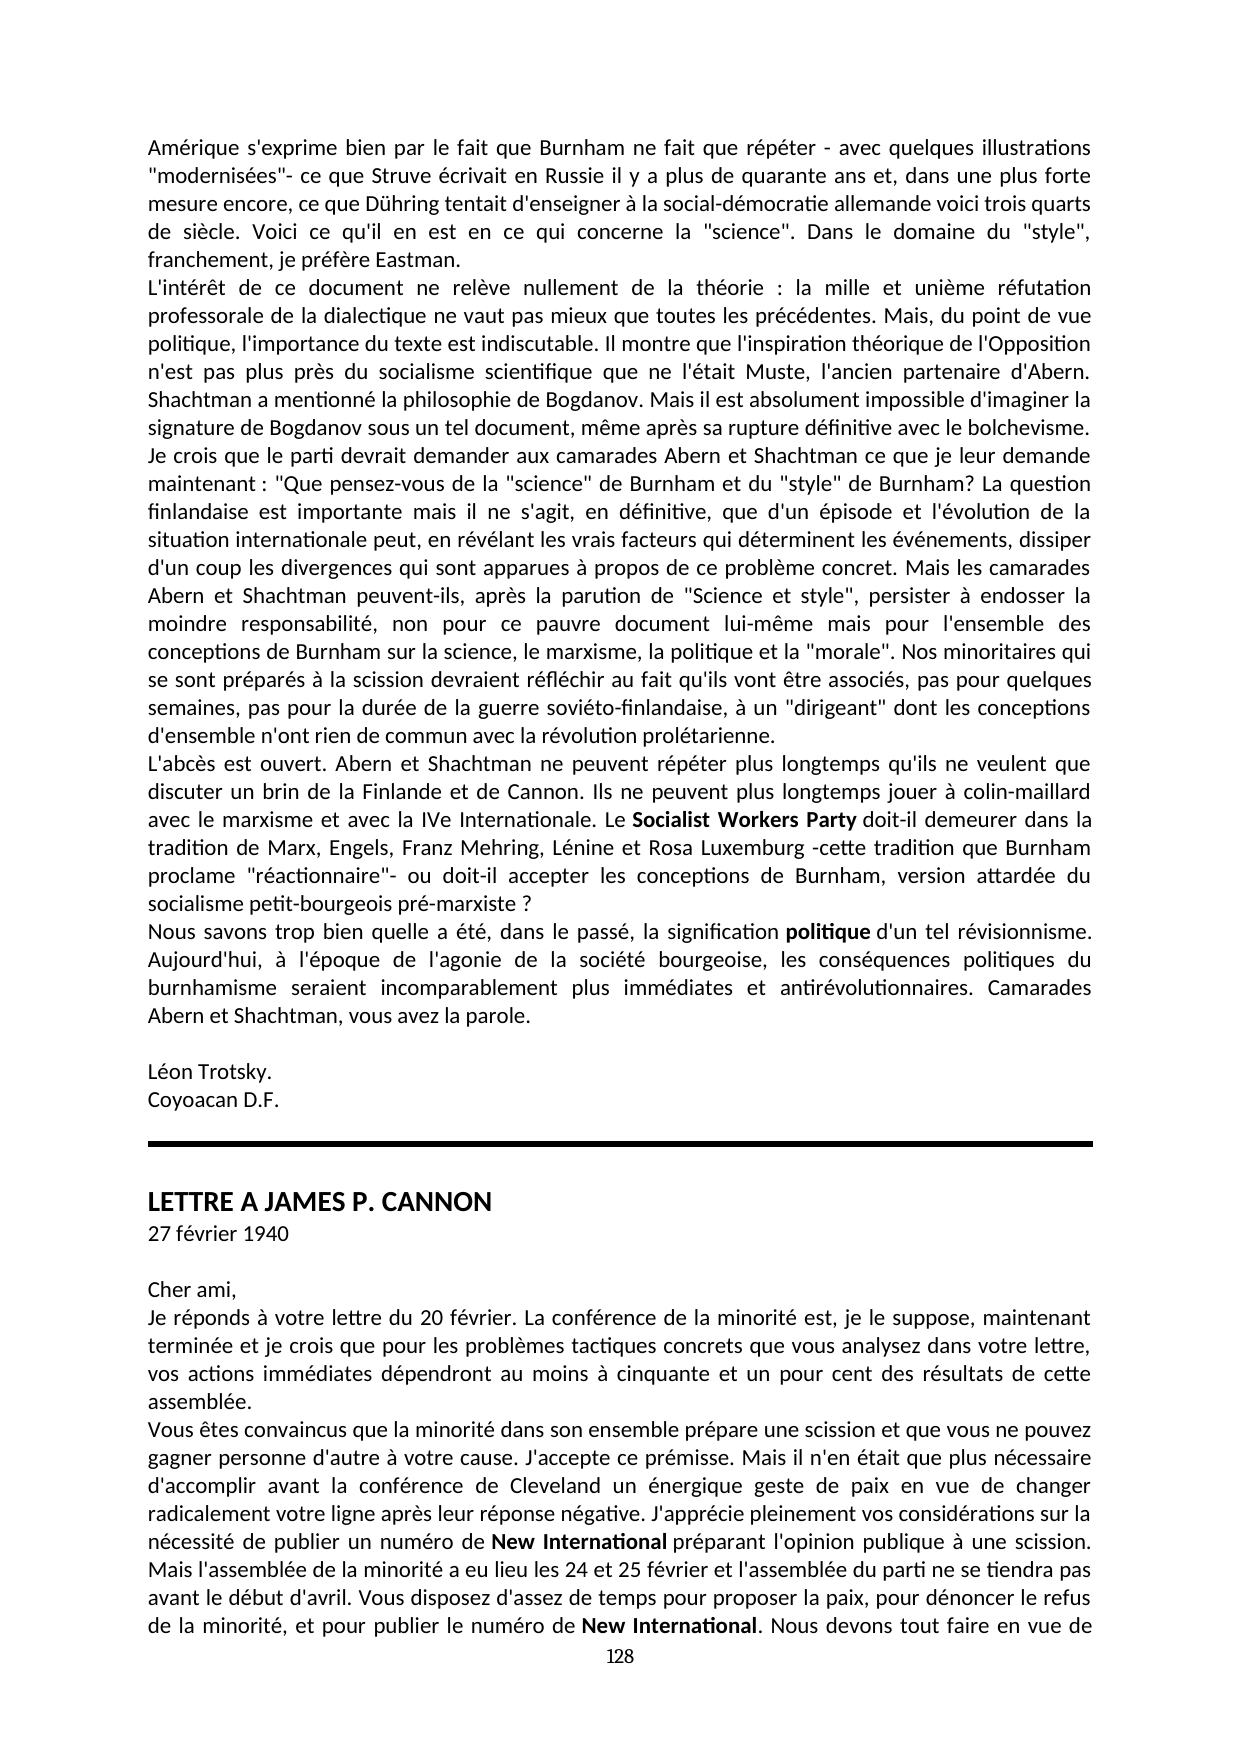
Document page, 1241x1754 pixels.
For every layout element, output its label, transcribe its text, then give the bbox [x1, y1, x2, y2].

text L'intérêt de ce document ne relève nullement de la théorie : la mille et unième réfutation professorale de la dialectique ne vaut pas mieux que toutes les précédentes. Mais, du point de vue politique, l'importance du texte est indiscutable. Il montre que l'inspiration théorique de l'Opposition n'est pas plus près du socialisme scientifique que ne l'était Muste, l'ancien partenaire d'Abern. Shachtman a mentionné la philosophie de Bogdanov. Mais il est absolument impossible d'imaginer la signature de Bogdanov sous un tel document, même après sa rupture définitive avec le bolchevisme. Je crois que le parti devrait demander aux camarades Abern et Shachtman ce que je leur demande maintenant : "Que pensez-vous de la "science" de Burnham et du "style" de Burnham? La question finlandaise est importante mais il ne s'agit, en définitive, que d'un épisode et l'évolution de la situation internationale peut, en révélant les vrais facteurs qui déterminent les événements, dissiper d'un coup les divergences qui sont apparues à propos de ce problème concret. Mais les camarades Abern et Shachtman peuvent-ils, après la parution de "Science et style", persister à endosser la moindre responsabilité, non pour ce pauvre document lui-même mais pour l'ensemble des conceptions de Burnham sur la science, le marxisme, la politique et la "morale". Nos minoritaires qui se sont préparés à la scission devraient réfléchir au fait qu'ils vont être associés, pas pour quelques semaines, pas pour la durée de la guerre soviéto-finlandaise, à un "dirigeant" dont les conceptions d'ensemble n'ont rien de commun avec la révolution prolétarienne. [148, 273, 1093, 749]
text Vous êtes convaincus que la minorité dans son ensemble prépare une scission et que vous ne pouvez gagner personne d'autre à votre cause. J'accepte ce prémisse. Mais il n'en était que plus nécessaire d'accomplir avant la conférence de Cleveland un énergique geste de paix en vue de changer radicalement votre ligne après leur réponse négative. J'apprécie pleinement vos considérations sur la nécessité de publier un numéro de New International préparant l'opinion publique à une scission. Mais l'assemblée de la minorité a eu lieu les 24 et 25 février et l'assemblée du parti ne se tiendra pas avant le début d'avril. Vous disposez d'assez de temps pour proposer la paix, pour dénoncer le refus de la minorité, et pour publier le numéro de New International. Nous devons tout faire en vue de [148, 1415, 1093, 1639]
text Cher ami, [148, 1275, 1093, 1303]
text 27 février 1940 [148, 1219, 1093, 1247]
text Léon Trotsky. [148, 1057, 1093, 1086]
text L'abcès est ouvert. Abern et Shachtman ne peuvent répéter plus longtemps qu'ils ne veulent que discuter un brin de la Finlande et de Cannon. Ils ne peuvent plus longtemps jouer à colin-maillard avec le marxisme et avec la IVe Internationale. Le Socialist Workers Party doit-il demeurer dans la tradition de Marx, Engels, Franz Mehring, Lénine et Rosa Luxemburg -cette tradition que Burnham proclame "réactionnaire"- ou doit-il accepter les conceptions de Burnham, version attardée du socialisme petit-bourgeois pré-marxiste ? [148, 749, 1093, 917]
text LETTRE A JAMES P. CANNON [148, 1183, 1093, 1219]
text Nous savons trop bien quelle a été, dans le passé, la signification politique d'un tel révisionnisme. Aujourd'hui, à l'époque de l'agonie de la société bourgeoise, les conséquences politiques du burnhamisme seraient incomparablement plus immédiates et antirévolutionnaires. Camarades Abern et Shachtman, vous avez la parole. [148, 917, 1093, 1029]
text Amérique s'exprime bien par le fait que Burnham ne fait que répéter - avec quelques illustrations "modernisées"- ce que Struve écrivait en Russie il y a plus de quarante ans et, dans une plus forte mesure encore, ce que Dühring tentait d'enseigner à la social-démocratie allemande voici trois quarts de siècle. Voici ce qu'il en est en ce qui concerne la "science". Dans le domaine du "style", franchement, je préfère Eastman. [148, 133, 1093, 273]
text Je réponds à votre lettre du 20 février. La conférence de la minorité est, je le suppose, maintenant terminée et je crois que pour les problèmes tactiques concrets que vous analysez dans votre lettre, vos actions immédiates dépendront au moins à cinquante et un pour cent des résultats de cette assemblée. [148, 1303, 1093, 1415]
text Coyoacan D.F. [148, 1086, 1093, 1113]
